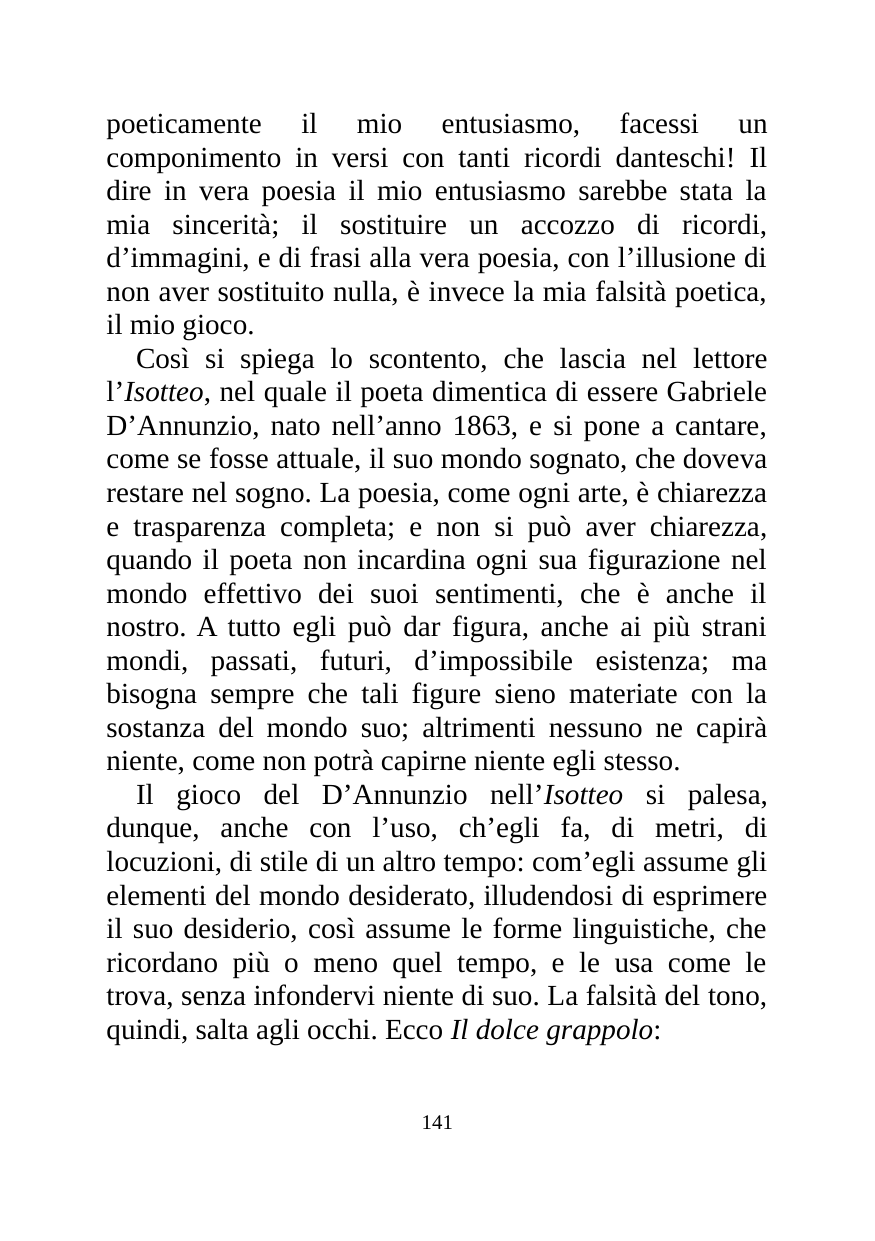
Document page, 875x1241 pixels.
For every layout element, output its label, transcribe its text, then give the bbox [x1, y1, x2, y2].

text Il gioco del D’Annunzio nell’Isotteo si palesa, dunque, anche con l’uso, ch’egli fa, di metri, di locuzioni, di stile di un altro tempo: com’egli assume gli elementi del mondo desiderato, illudendosi di esprimere il suo desiderio, così assume le forme linguistiche, che ricordano più o meno quel tempo, e le usa come le trova, senza infondervi niente di suo. La falsità del tono, quindi, salta agli occhi. Ecco Il dolce grappolo: [106, 777, 768, 1045]
text poeticamente il mio entusiasmo, facessi un componimento in versi con tanti ricordi danteschi! Il dire in vera poesia il mio entusiasmo sarebbe stata la mia sincerità; il sostituire un accozzo di ricordi, d’immagini, e di frasi alla vera poesia, con l’illusione di non aver sostituito nulla, è invece la mia falsità poetica, il mio gioco. [106, 106, 768, 341]
text Così si spiega lo scontento, che lascia nel lettore l’Isotteo, nel quale il poeta dimentica di essere Gabriele D’Annunzio, nato nell’anno 1863, e si pone a cantare, come se fosse attuale, il suo mondo sognato, che doveva restare nel sogno. La poesia, come ogni arte, è chiarezza e trasparenza completa; e non si può aver chiarezza, quando il poeta non incardina ogni sua figurazione nel mondo effettivo dei suoi sentimenti, che è anche il nostro. A tutto egli può dar figura, anche ai più strani mondi, passati, futuri, d’impossibile esistenza; ma bisogna sempre che tali figure sieno materiate con la sostanza del mondo suo; altrimenti nessuno ne capirà niente, come non potrà capirne niente egli stesso. [106, 341, 768, 777]
